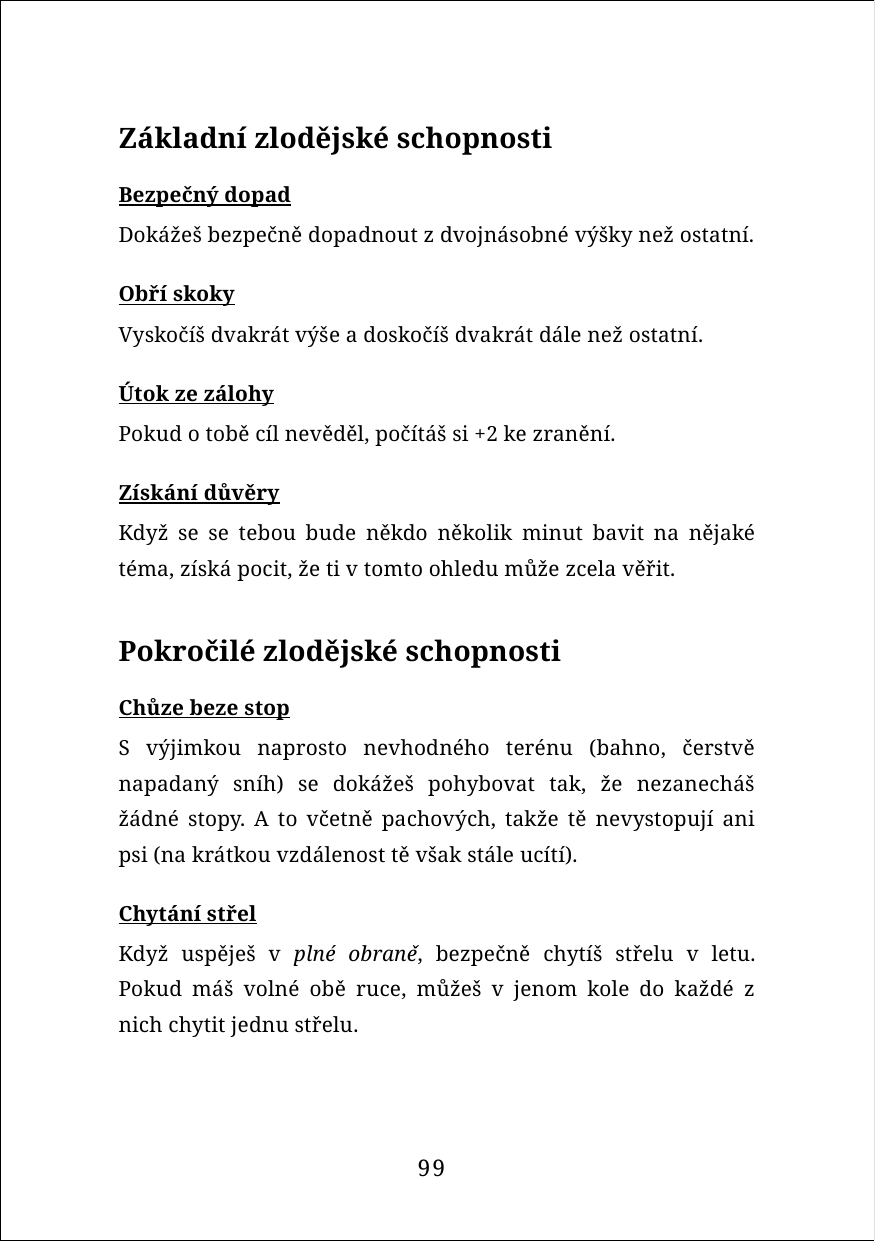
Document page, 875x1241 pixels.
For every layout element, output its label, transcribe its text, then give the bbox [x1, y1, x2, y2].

subtitle Chůze beze stop [118, 693, 756, 721]
subtitle Útok ze zálohy [118, 379, 756, 407]
subtitle Obří skoky [118, 279, 756, 308]
text S výjimkou naprosto nevhodného terénu (bahno, čerstvě napadaný sníh) se dokážeš pohybovat tak, že nezanecháš žádné stopy. A to včetně pachových, takže tě nevystopují ani psi (na krátkou vzdálenost tě však stále ucítí). [118, 733, 756, 868]
subtitle Základní zlodějské schopnosti [118, 118, 756, 157]
text Dokážeš bezpečně dopadnout z dvojnásobné výšky než ostatní. [118, 220, 756, 249]
text Pokud o tobě cíl nevěděl, počítáš si +2 ke zranění. [118, 419, 756, 448]
subtitle Pokročilé zlodějské schopnosti [118, 631, 756, 669]
subtitle Chytání střel [118, 899, 756, 927]
text Když uspěješ v plné obraně, bezpečně chytíš střelu v letu. Pokud máš volné obě ruce, můžeš v jenom kole do každé z nich chytit jednu střelu. [118, 939, 756, 1038]
text Když se se tebou bude někdo několik minut bavit na nějaké téma, získá pocit, že ti v tomto ohledu může zcela věřit. [118, 518, 756, 582]
subtitle Získání důvěry [118, 478, 756, 507]
subtitle Bezpečný dopad [118, 180, 756, 209]
text Vyskočíš dvakrát výše a doskočíš dvakrát dále než ostatní. [118, 320, 756, 348]
